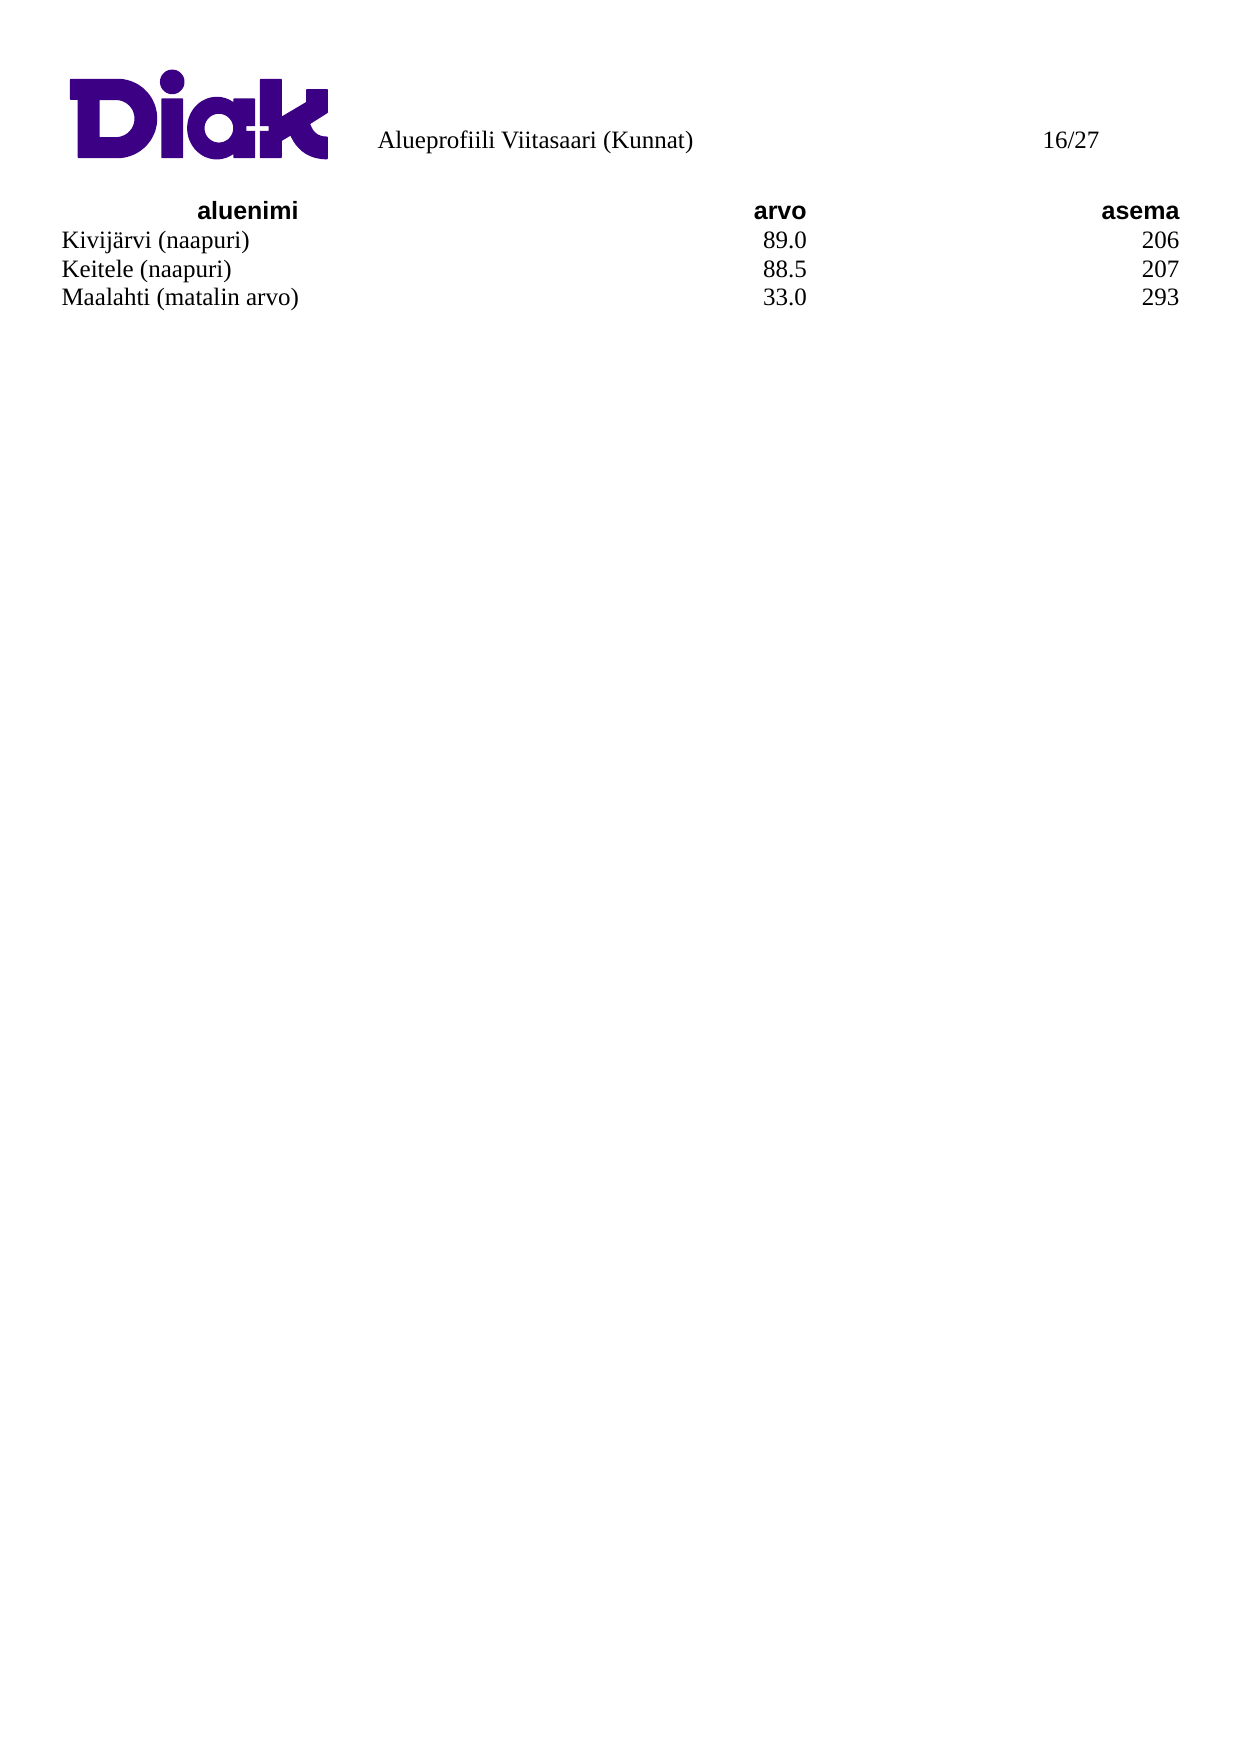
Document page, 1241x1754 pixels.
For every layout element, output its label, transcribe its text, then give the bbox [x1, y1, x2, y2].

table_cell Kivijärvi (naapuri) [61, 225, 434, 254]
table_cell Maalahti (matalin arvo) [61, 283, 434, 311]
table_cell Keitele (naapuri) [61, 254, 434, 282]
table_header aluenimi [61, 196, 434, 225]
table_cell 206 [806, 225, 1179, 254]
table_cell 88.5 [434, 254, 806, 282]
table_header asema [806, 196, 1179, 225]
table_cell 293 [806, 283, 1179, 311]
table_cell 89.0 [434, 225, 806, 254]
table_cell 207 [806, 254, 1179, 282]
table_cell 33.0 [434, 283, 806, 311]
table_header arvo [434, 196, 806, 225]
